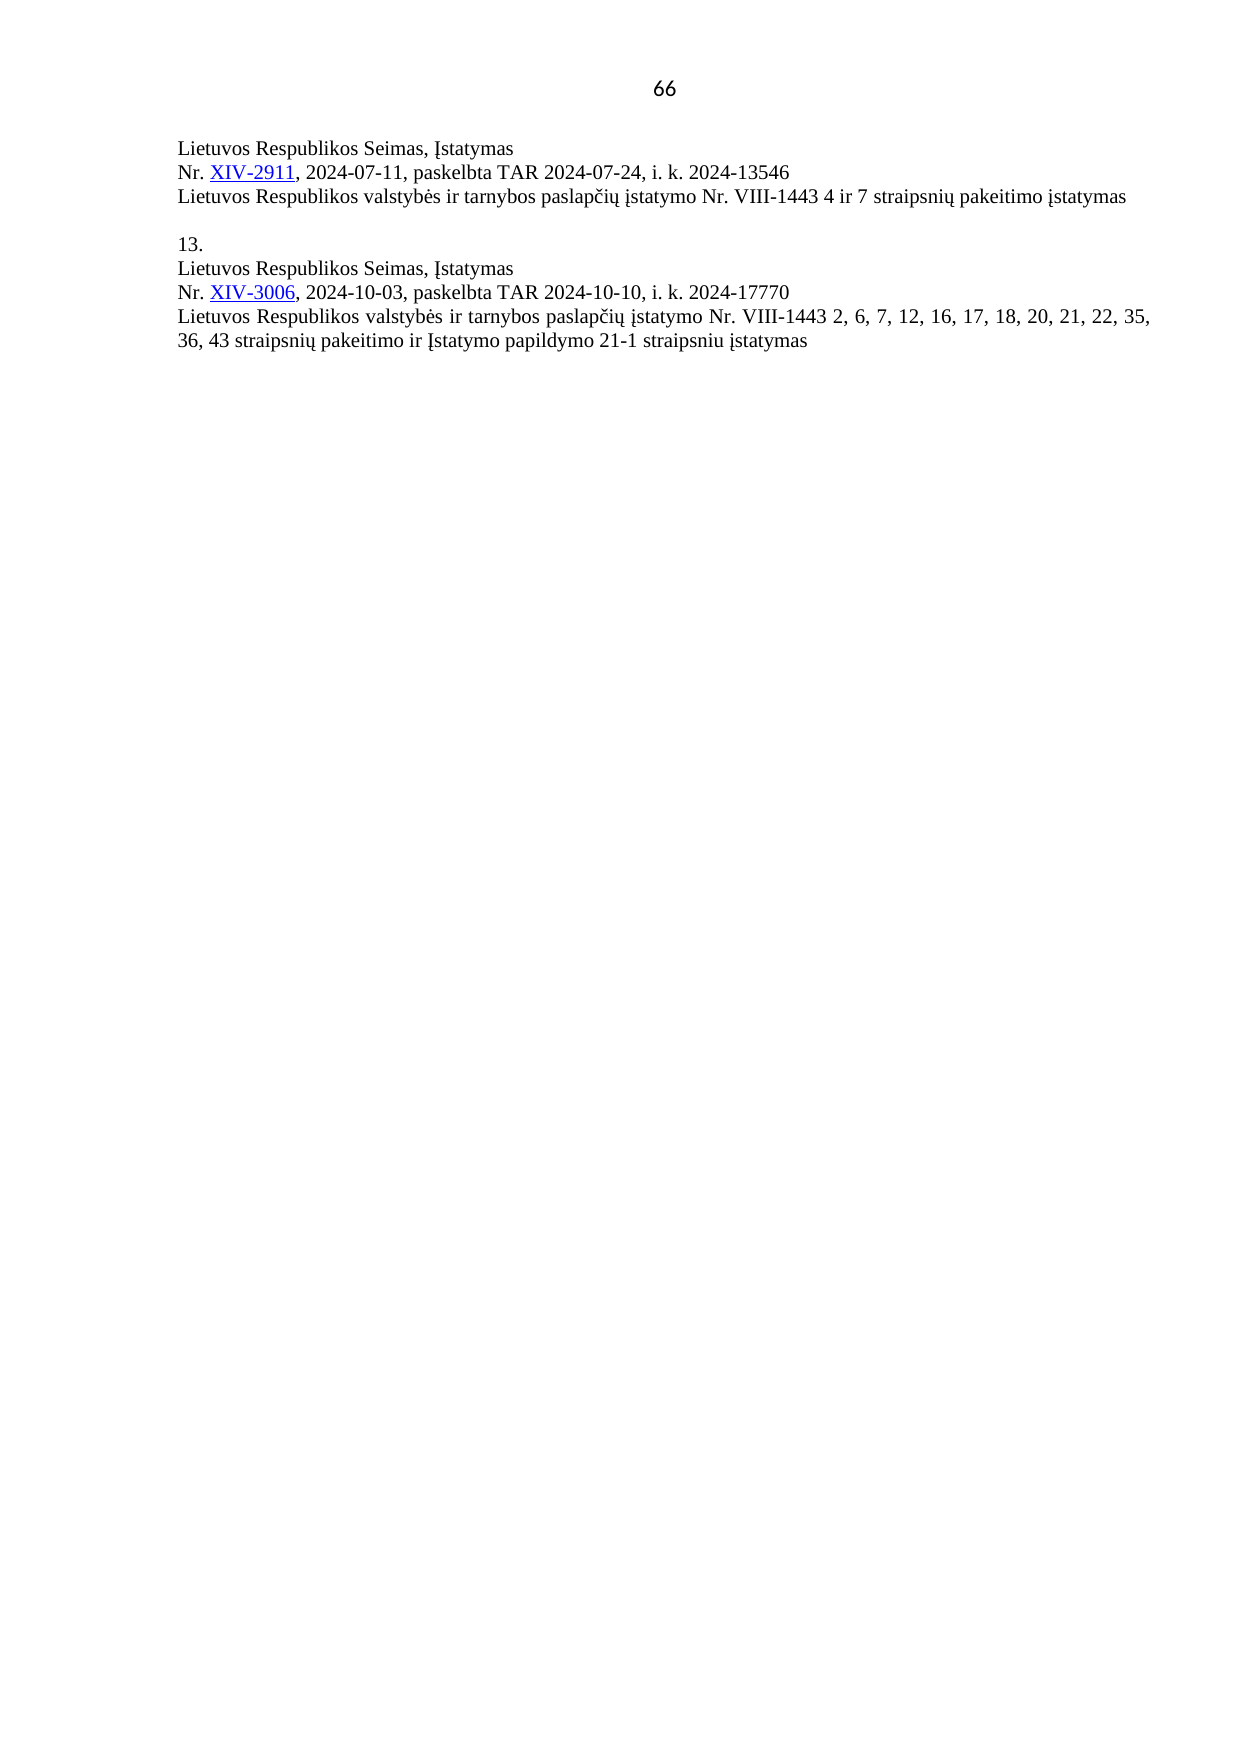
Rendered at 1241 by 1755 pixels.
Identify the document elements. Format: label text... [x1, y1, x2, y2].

text Nr. XIV-2911, 2024-07-11, paskelbta TAR 2024-07-24, i. k. 2024-13546 [177, 160, 1152, 184]
text Nr. XIV-3006, 2024-10-03, paskelbta TAR 2024-10-10, i. k. 2024-17770 [177, 280, 1152, 304]
text Lietuvos Respublikos valstybės ir tarnybos paslapčių įstatymo Nr. VIII-1443 4 ir 7 straipsnių pakeitimo įstatymas [177, 184, 1152, 208]
text 13. [177, 232, 1152, 256]
text Lietuvos Respublikos Seimas, Įstatymas [177, 256, 1152, 280]
text Lietuvos Respublikos valstybės ir tarnybos paslapčių įstatymo Nr. VIII-1443 2, 6, 7, 12, 16, 17, 18, 20, 21, 22, 35, 36, 43 straipsnių pakeitimo ir Įstatymo papildymo 21-1 straipsniu įstatymas [177, 304, 1152, 352]
text Lietuvos Respublikos Seimas, Įstatymas [177, 136, 1152, 160]
